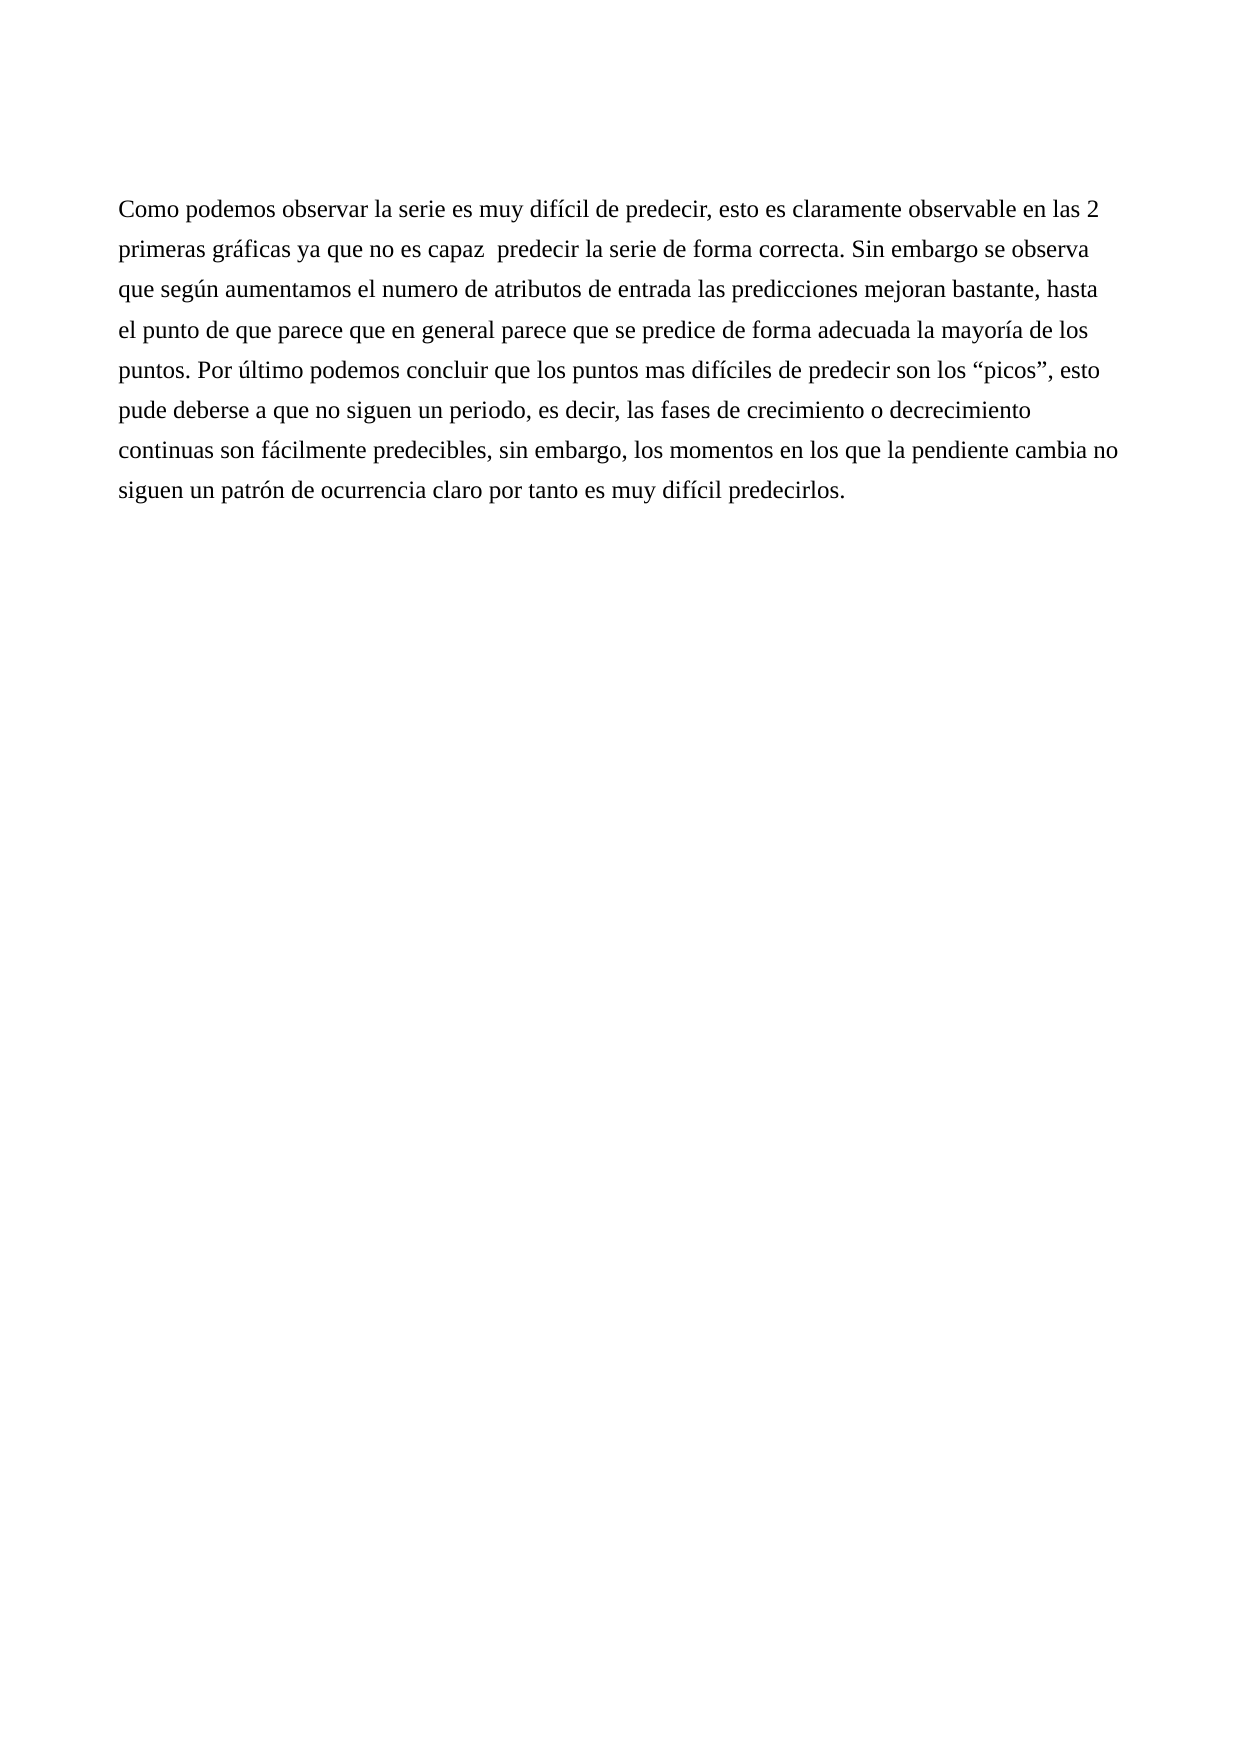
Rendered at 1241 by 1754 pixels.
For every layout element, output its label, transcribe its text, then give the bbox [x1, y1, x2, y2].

text Como podemos observar la serie es muy difícil de predecir, esto es claramente observable en las 2 primeras gráficas ya que no es capaz predecir la serie de forma correcta. Sin embargo se observa que según aumentamos el numero de atributos de entrada las predicciones mejoran bastante, hasta el punto de que parece que en general parece que se predice de forma adecuada la mayoría de los puntos. Por último podemos concluir que los puntos mas difíciles de predecir son los “picos”, esto pude deberse a que no siguen un periodo, es decir, las fases de crecimiento o decrecimiento continuas son fácilmente predecibles, sin embargo, los momentos en los que la pendiente cambia no siguen un patrón de ocurrencia claro por tanto es muy difícil predecirlos. [118, 194, 1122, 504]
